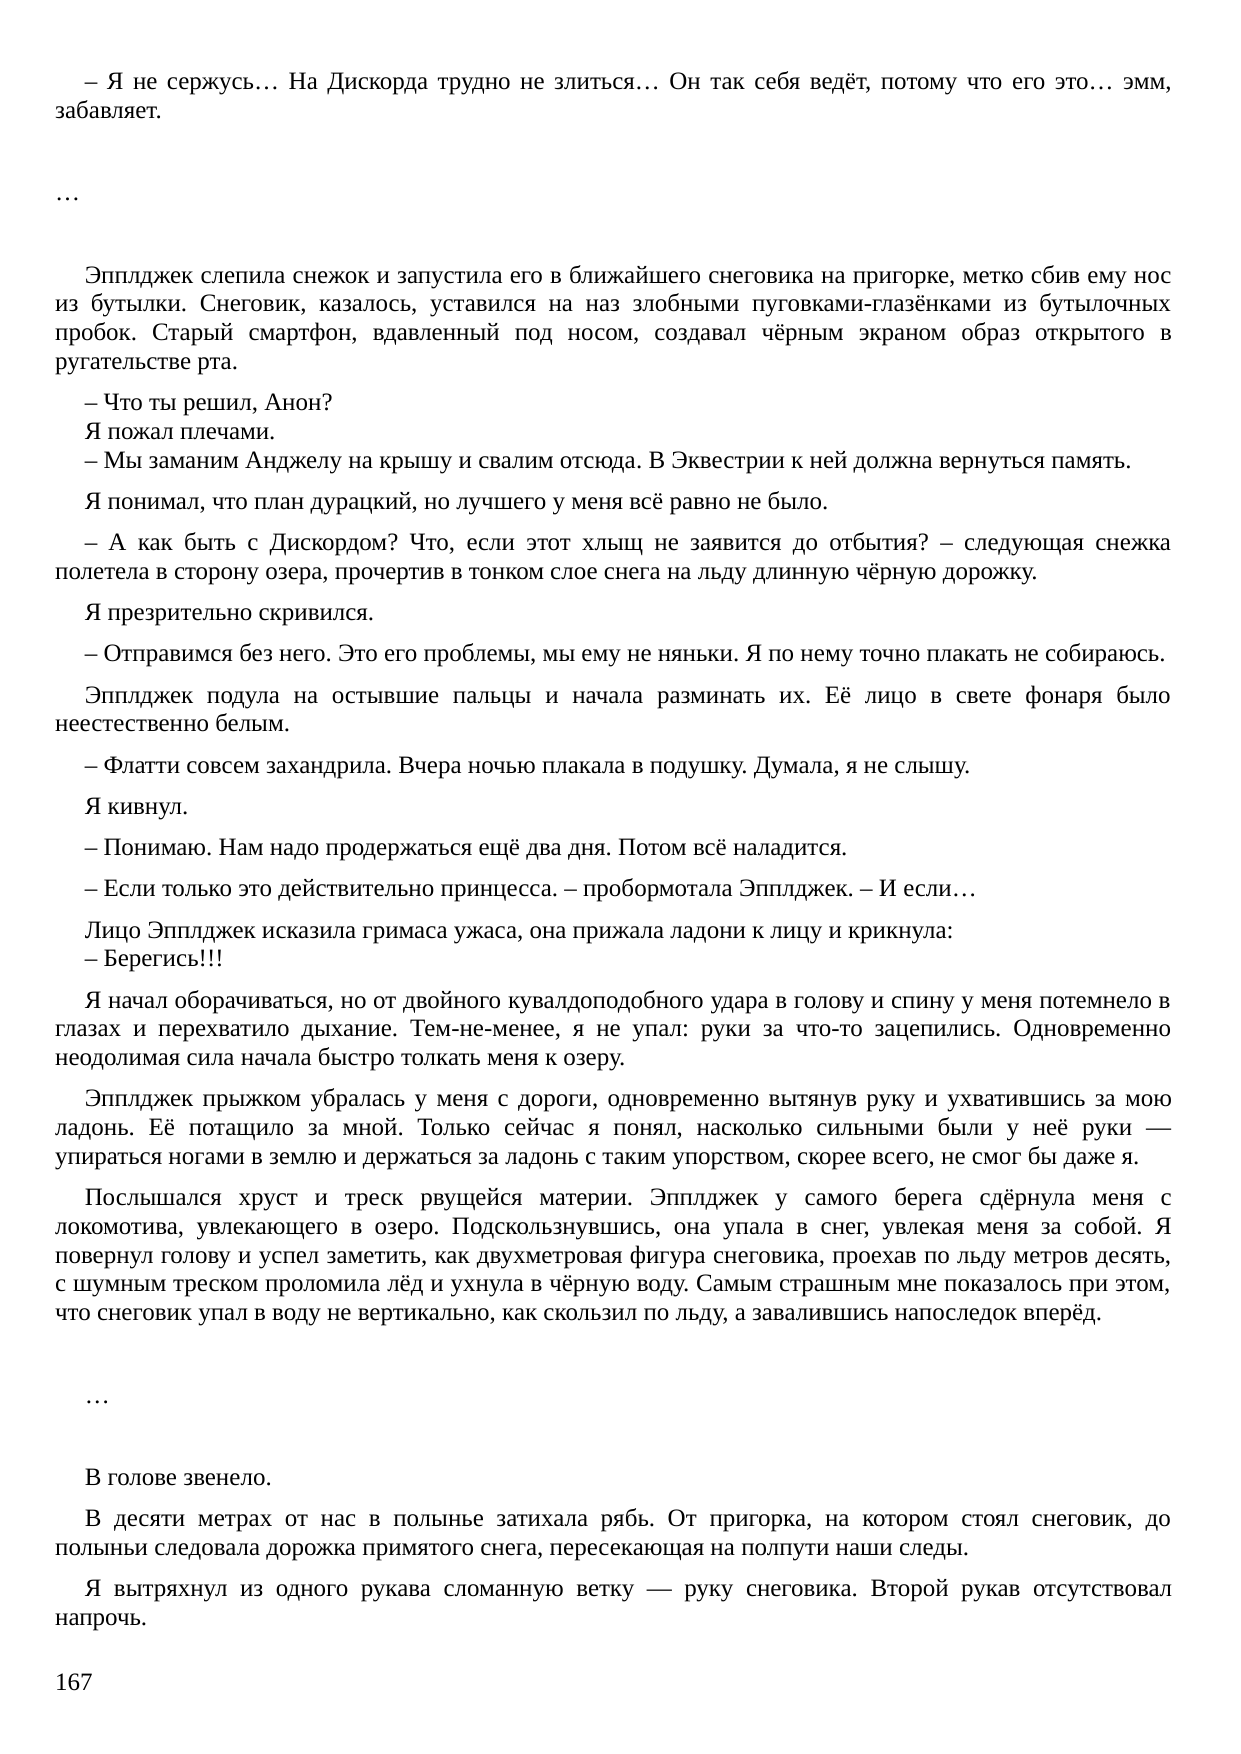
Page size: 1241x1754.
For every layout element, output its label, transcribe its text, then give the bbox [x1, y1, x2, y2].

text – Если только это действительно принцесса. – пробормотала Эпплджек. – И если… [55, 873, 1173, 902]
text – Отправимся без него. Это его проблемы, мы ему не няньки. Я по нему точно плакать не собираюсь. [55, 638, 1173, 667]
text Я вытряхнул из одного рукава сломанную ветку — руку снеговика. Второй рукав отсутствовал напрочь. [55, 1573, 1173, 1631]
text Послышался хруст и треск рвущейся материи. Эпплджек у самого берега сдёрнула меня с локомотива, увлекающего в озеро. Подскользнувшись, она упала в снег, увлекая меня за собой. Я повернул голову и успел заметить, как двухметровая фигура снеговика, проехав по льду метров десять, с шумным треском проломила лёд и ухнула в чёрную воду. Самым страшным мне показалось при этом, что снеговик упал в воду не вертикально, как скользил по льду, а завалившись напоследок вперёд. [55, 1182, 1173, 1326]
text Я начал оборачиваться, но от двойного кувалдоподобного удара в голову и спину у меня потемнело в глазах и перехватило дыхание. Тем-не-менее, я не упал: руки за что-то зацепились. Одновременно неодолимая сила начала быстро толкать меня к озеру. [55, 985, 1173, 1071]
text Эпплджек слепила снежок и запустила его в ближайшего снеговика на пригорке, метко сбив ему нос из бутылки. Снеговик, казалось, уставился на наз злобными пуговками-глазёнками из бутылочных пробок. Старый смартфон, вдавленный под носом, создавал чёрным экраном образ открытого в ругательстве рта. [55, 260, 1173, 375]
text В голове звенело. [55, 1462, 1173, 1491]
text – А как быть с Дискордом? Что, если этот хлыщ не заявится до отбытия? – следующая снежка полетела в сторону озера, прочертив в тонком слое снега на льду длинную чёрную дорожку. [55, 527, 1173, 585]
text Эпплджек прыжком убралась у меня с дороги, одновременно вытянув руку и ухватившись за мою ладонь. Её потащило за мной. Только сейчас я понял, насколько сильными были у неё руки — упираться ногами в землю и держаться за ладонь с таким упорством, скорее всего, не смог бы даже я. [55, 1083, 1173, 1170]
text Я презрительно скривился. [55, 597, 1173, 626]
text Эпплджек подула на остывшие пальцы и начала разминать их. Её лицо в свете фонаря было неестественно белым. [55, 680, 1173, 737]
text – Флатти совсем захандрила. Вчера ночью плакала в подушку. Думала, я не слышу. [55, 750, 1173, 778]
text – Мы заманим Анджелу на крышу и свалим отсюда. В Эквестрии к ней должна вернуться память. [55, 445, 1173, 473]
text – Понимаю. Нам надо продержаться ещё два дня. Потом всё наладится. [55, 832, 1173, 861]
text Я понимал, что план дурацкий, но лучшего у меня всё равно не было. [55, 486, 1173, 515]
text Лицо Эпплджек исказила гримаса ужаса, она прижала ладони к лицу и крикнула: [55, 915, 1173, 943]
text В десяти метрах от нас в полынье затихала рябь. От пригорка, на котором стоял снеговик, до полыньи следовала дорожка примятого снега, пересекающая на полпути наши следы. [55, 1503, 1173, 1561]
text – Что ты решил, Анон? [55, 387, 1173, 416]
text – Берегись!!! [55, 943, 1173, 972]
text … [55, 1380, 1173, 1408]
text Я пожал плечами. [55, 416, 1173, 445]
text – Я не сержусь… На Дискорда трудно не злиться… Он так себя ведёт, потому что его это… эмм, забавляет. [55, 66, 1173, 123]
text Я кивнул. [55, 791, 1173, 820]
text … [55, 177, 1173, 206]
